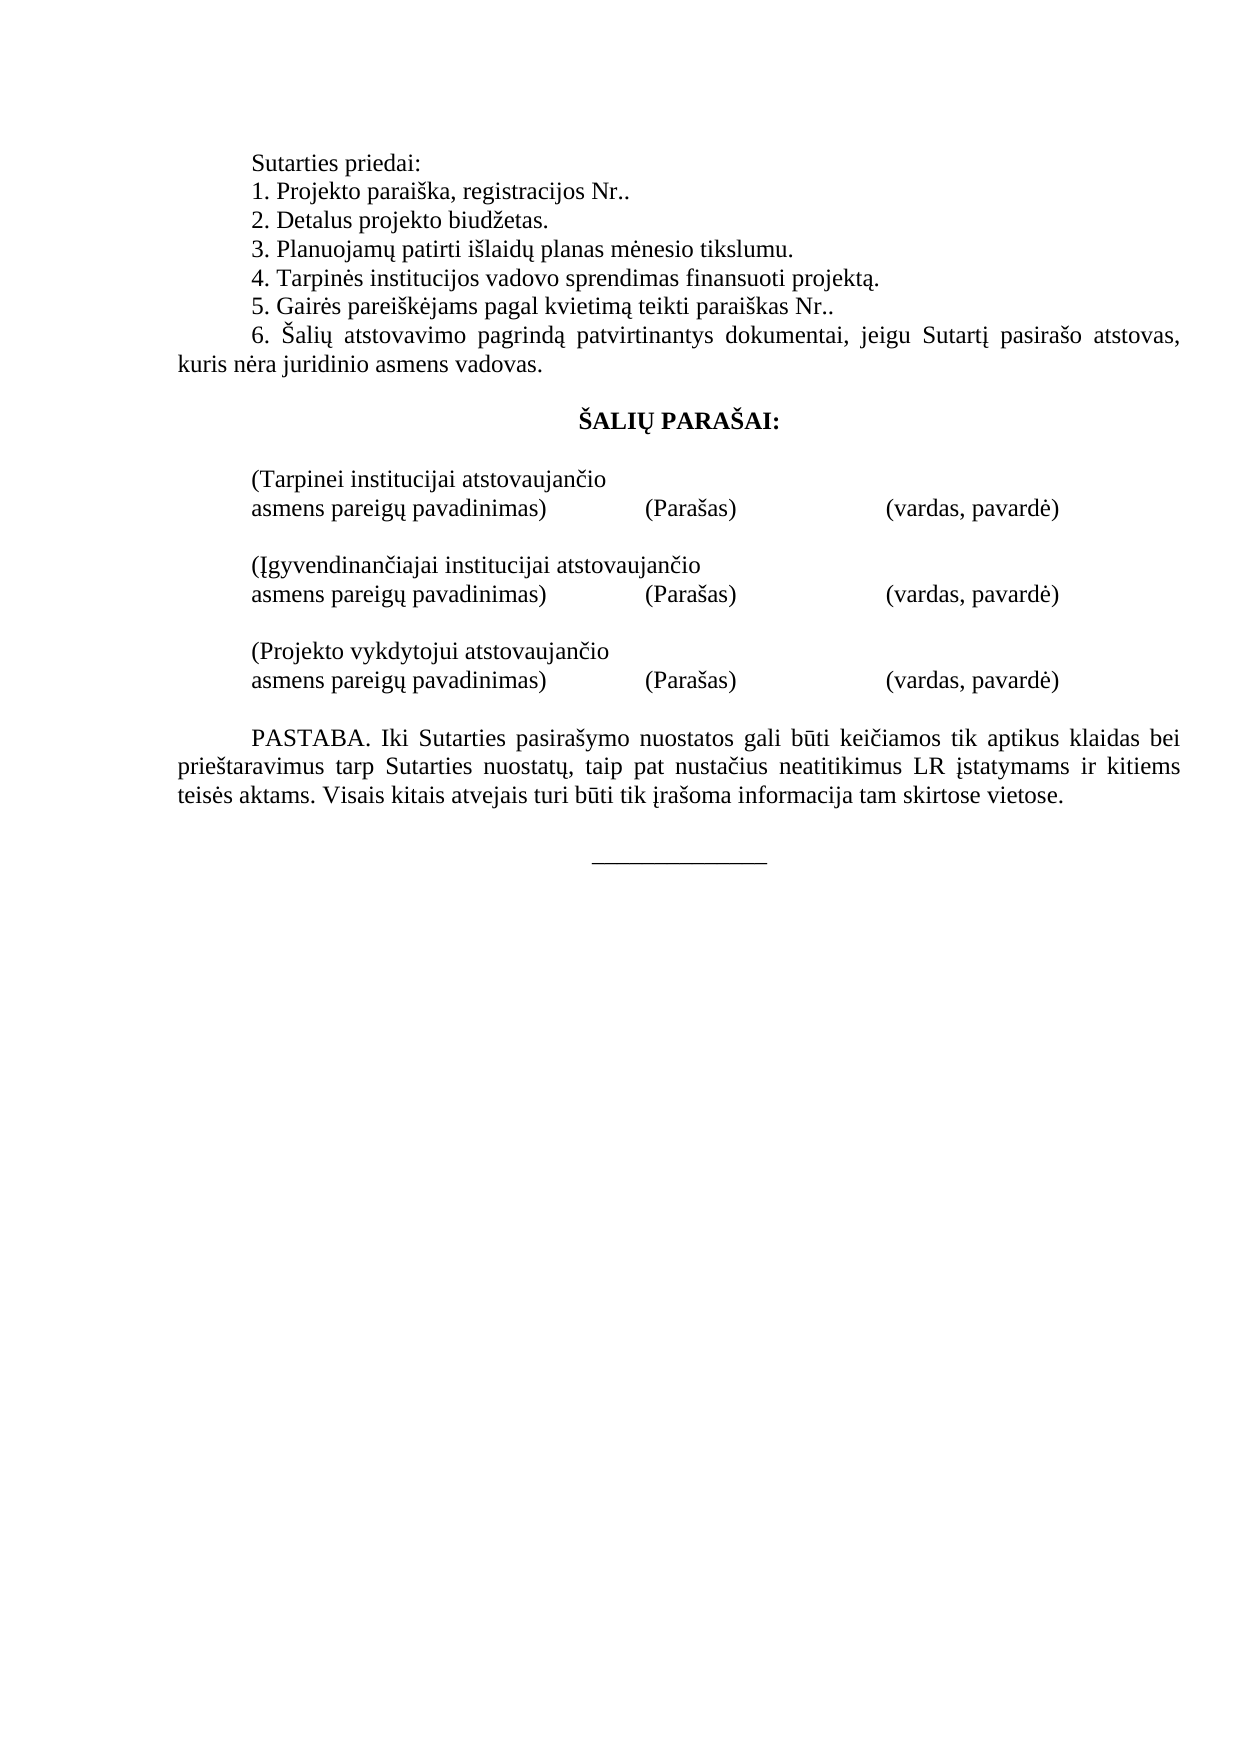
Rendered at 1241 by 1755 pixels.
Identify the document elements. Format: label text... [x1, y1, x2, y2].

text (Tarpinei institucijai atstovaujančio [177, 464, 1181, 493]
text (Projekto vykdytojui atstovaujančio [177, 636, 1181, 665]
text 5. Gairės pareiškėjams pagal kvietimą teikti paraiškas Nr.. [177, 291, 1181, 320]
text asmens pareigų pavadinimas) (Parašas) (vardas, pavardė) [177, 493, 1181, 521]
text ______________ [177, 838, 1181, 866]
text Sutarties priedai: [177, 148, 1181, 176]
text (Įgyvendinančiajai institucijai atstovaujančio [177, 550, 1181, 579]
text 6. Šalių atstovavimo pagrindą patvirtinantys dokumentai, jeigu Sutartį pasirašo atstovas, kuris nėra juridinio asmens vadovas. [177, 320, 1181, 378]
text asmens pareigų pavadinimas) (Parašas) (vardas, pavardė) [177, 665, 1181, 694]
text 1. Projekto paraiška, registracijos Nr.. [177, 176, 1181, 205]
text 2. Detalus projekto biudžetas. [177, 205, 1181, 234]
text asmens pareigų pavadinimas) (Parašas) (vardas, pavardė) [177, 579, 1181, 608]
text 4. Tarpinės institucijos vadovo sprendimas finansuoti projektą. [177, 263, 1181, 291]
text PASTABA. Iki Sutarties pasirašymo nuostatos gali būti keičiamos tik aptikus klaidas bei prieštaravimus tarp Sutarties nuostatų, taip pat nustačius neatitikimus LR įstatymams ir kitiems teisės aktams. Visais kitais atvejais turi būti tik įrašoma informacija tam skirtose vietose. [177, 723, 1181, 809]
text ŠALIŲ PARAŠAI: [177, 406, 1181, 435]
text 3. Planuojamų patirti išlaidų planas mėnesio tikslumu. [177, 234, 1181, 263]
